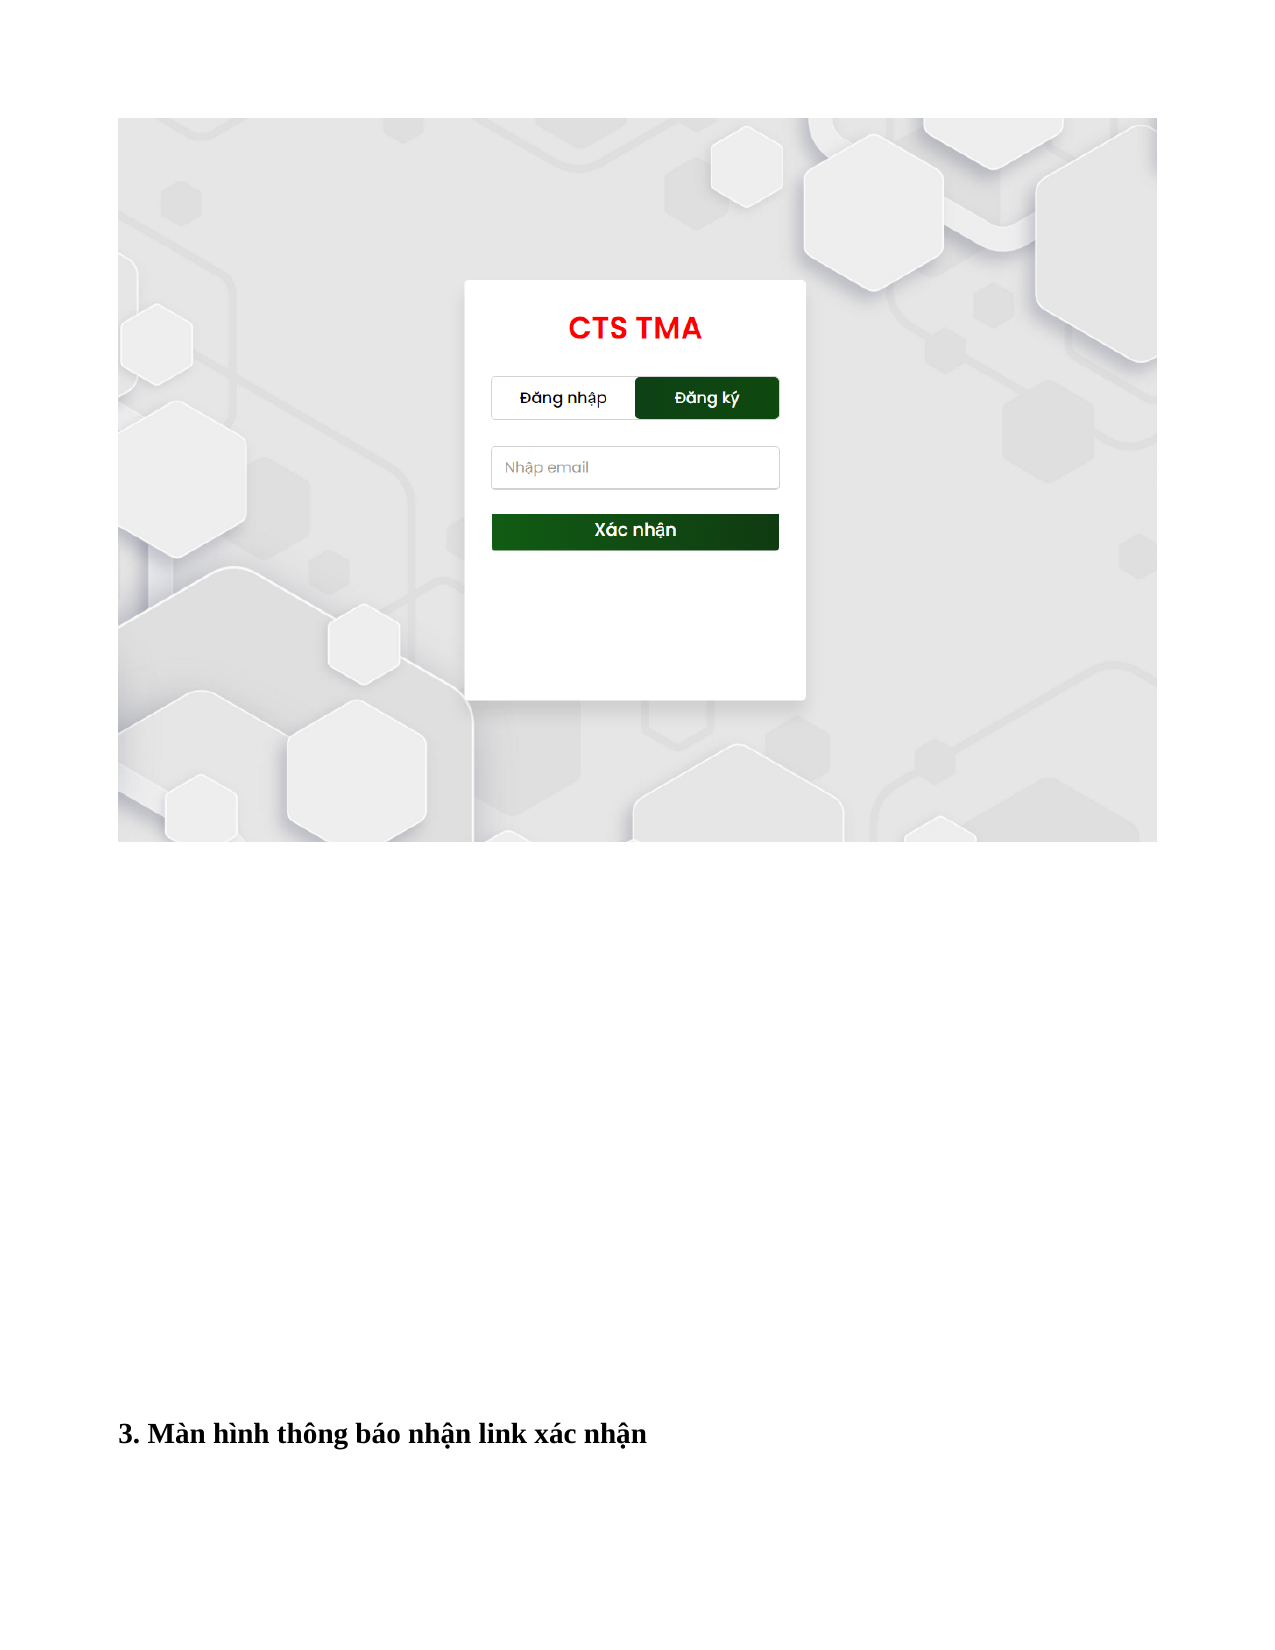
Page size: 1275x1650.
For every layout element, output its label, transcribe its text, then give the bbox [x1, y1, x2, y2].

text 3. Màn hình thông báo nhận link xác nhận [118, 1417, 1157, 1450]
